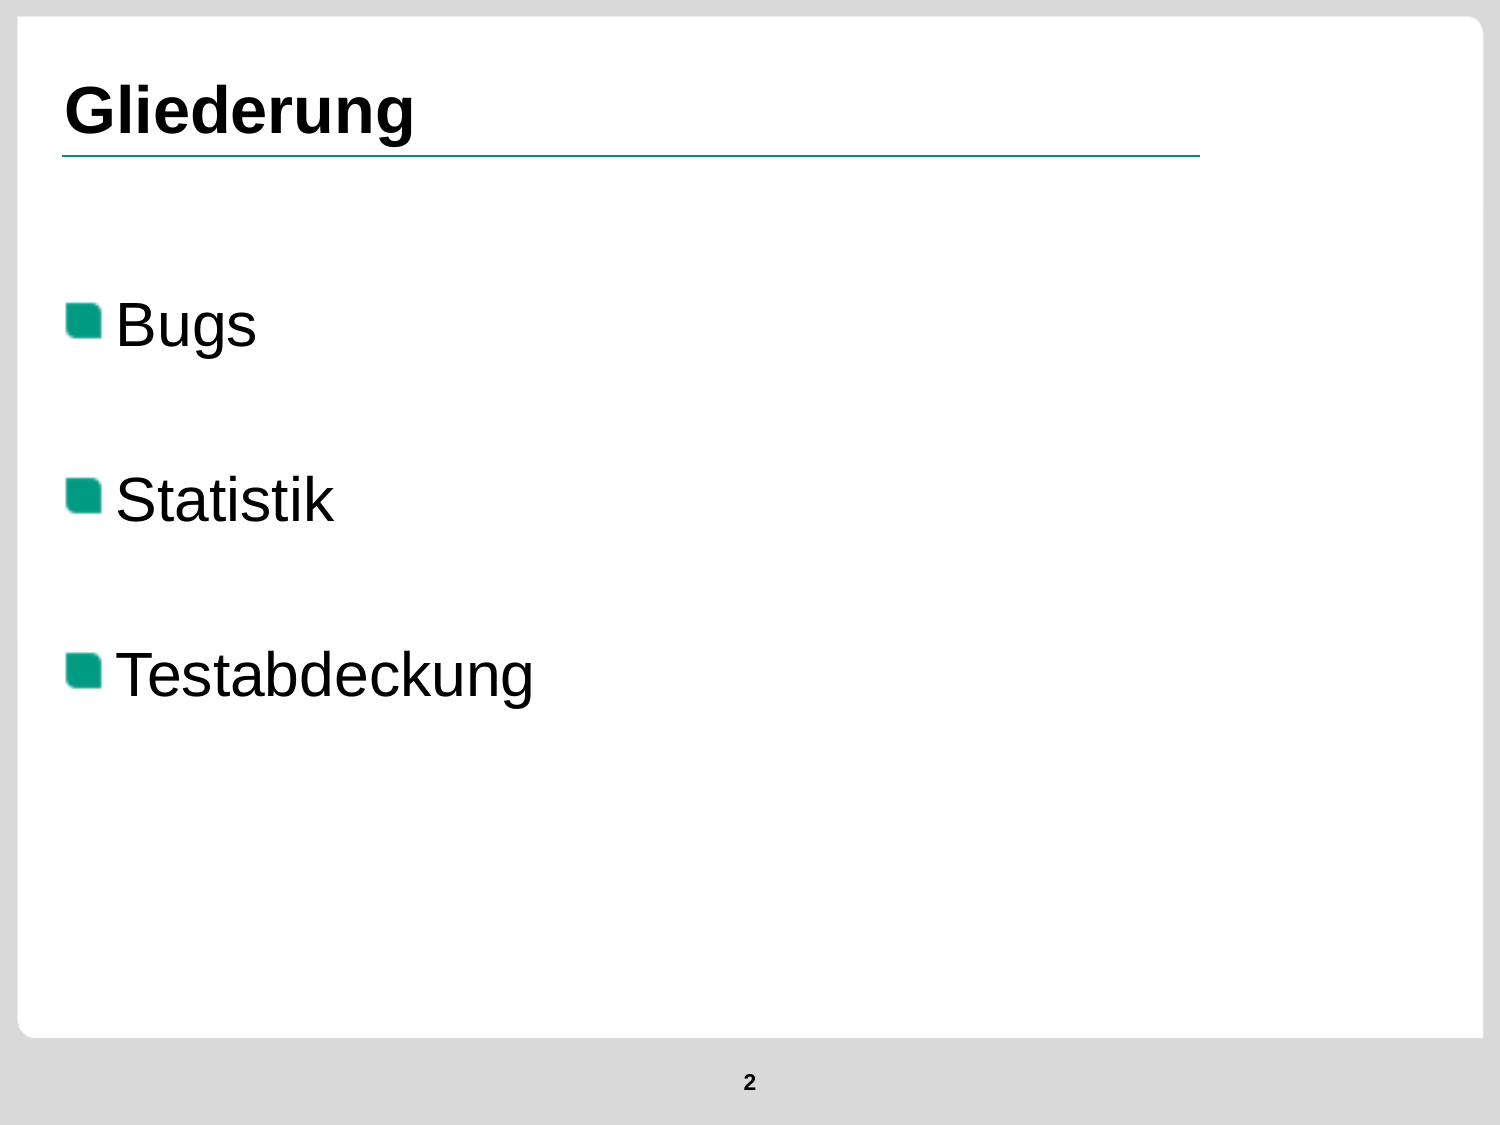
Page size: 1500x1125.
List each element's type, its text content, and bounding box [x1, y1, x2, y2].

list Bugs Statistik Testabdeckung [64, 196, 1471, 1000]
title Gliederung [64, 54, 1114, 147]
picture [0, 0, 1500, 1125]
